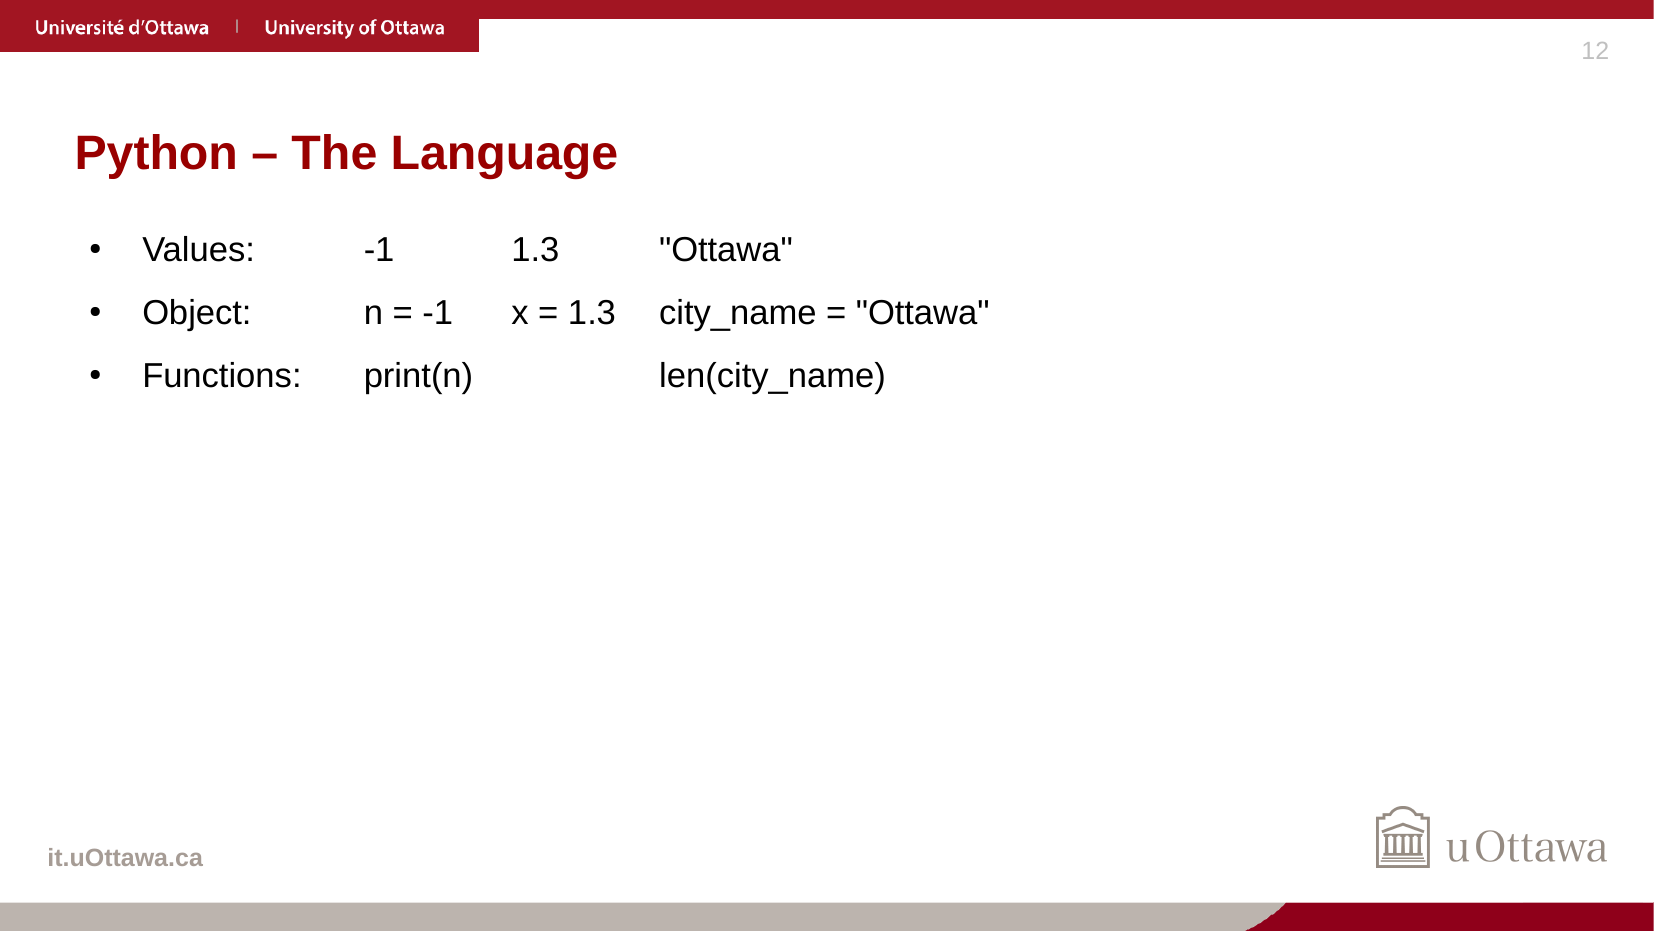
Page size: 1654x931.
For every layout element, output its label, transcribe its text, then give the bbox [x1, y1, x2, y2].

picture [1376, 806, 1607, 868]
picture [0, 0, 1654, 52]
list Values: -1 1.3 "Ottawa" Object: n = -1 x = 1.3 city_name = "Ottawa" Functions: print(n) len(city_name) [71, 230, 1477, 740]
picture [0, 903, 1654, 931]
title Python – The Language [74, 93, 1481, 212]
